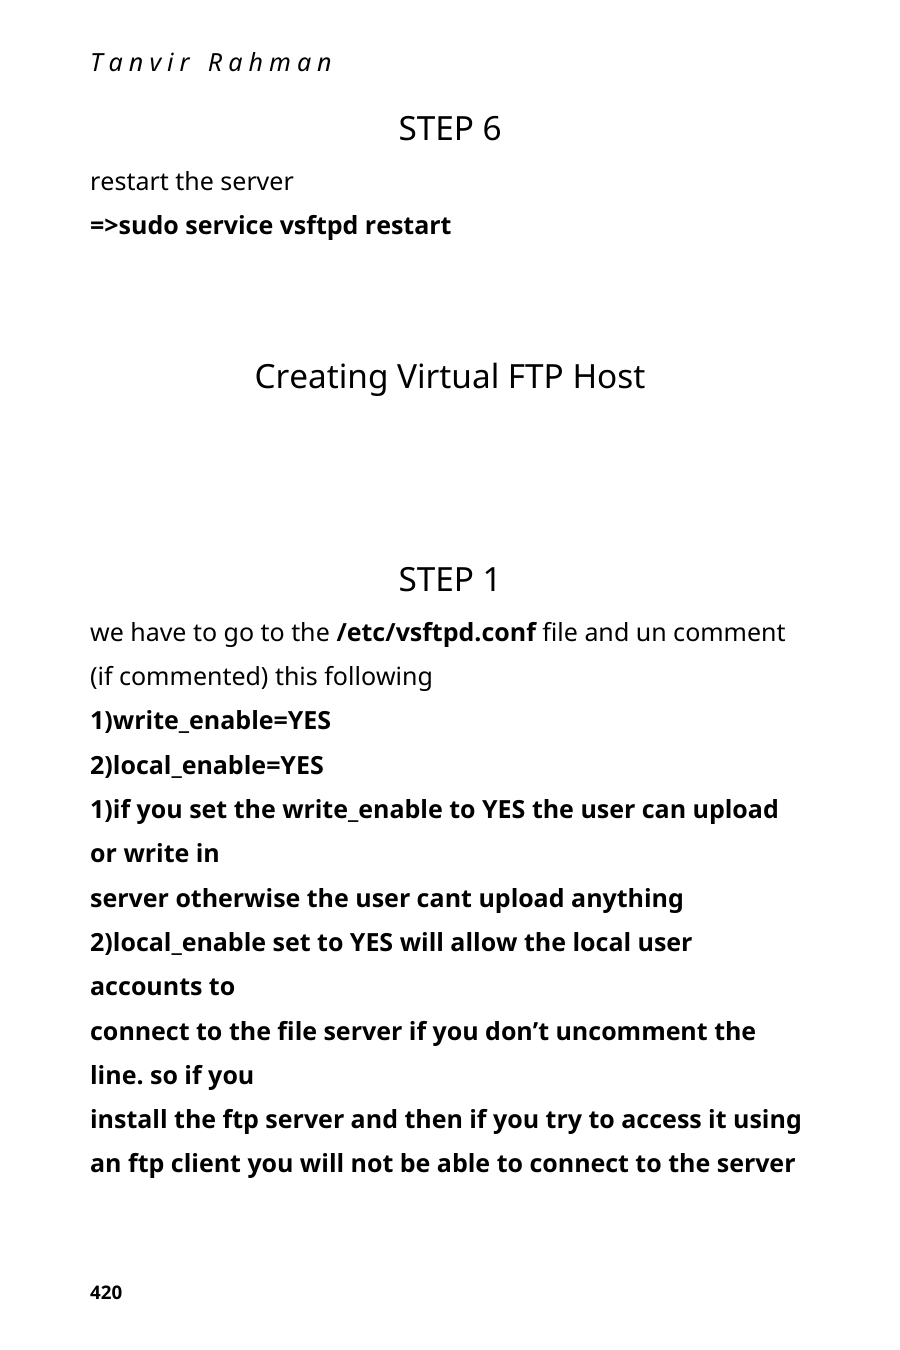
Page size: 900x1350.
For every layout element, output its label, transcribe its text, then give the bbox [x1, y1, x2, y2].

text STEP 6 [90, 105, 810, 150]
text restart the server [90, 164, 810, 198]
text 2)local_enable set to YES will allow the local user accounts to [90, 924, 810, 1003]
text 2)local_enable=YES [90, 747, 810, 782]
text 1)if you set the write_enable to YES the user can upload or write in [90, 792, 810, 870]
text we have to go to the /etc/vsftpd.conf file and un comment (if commented) this following [90, 615, 810, 693]
text Creating Virtual FTP Host [90, 352, 810, 398]
text STEP 1 [90, 556, 810, 601]
text 1)write_enable=YES [90, 703, 810, 737]
text connect to the file server if you don’t uncomment the line. so if you [90, 1013, 810, 1091]
text server otherwise the user cant upload anything [90, 880, 810, 914]
text install the ftp server and then if you try to access it using an ftp client you will not be able to connect to the server [90, 1102, 810, 1180]
text =>sudo service vsftpd restart [90, 208, 810, 242]
